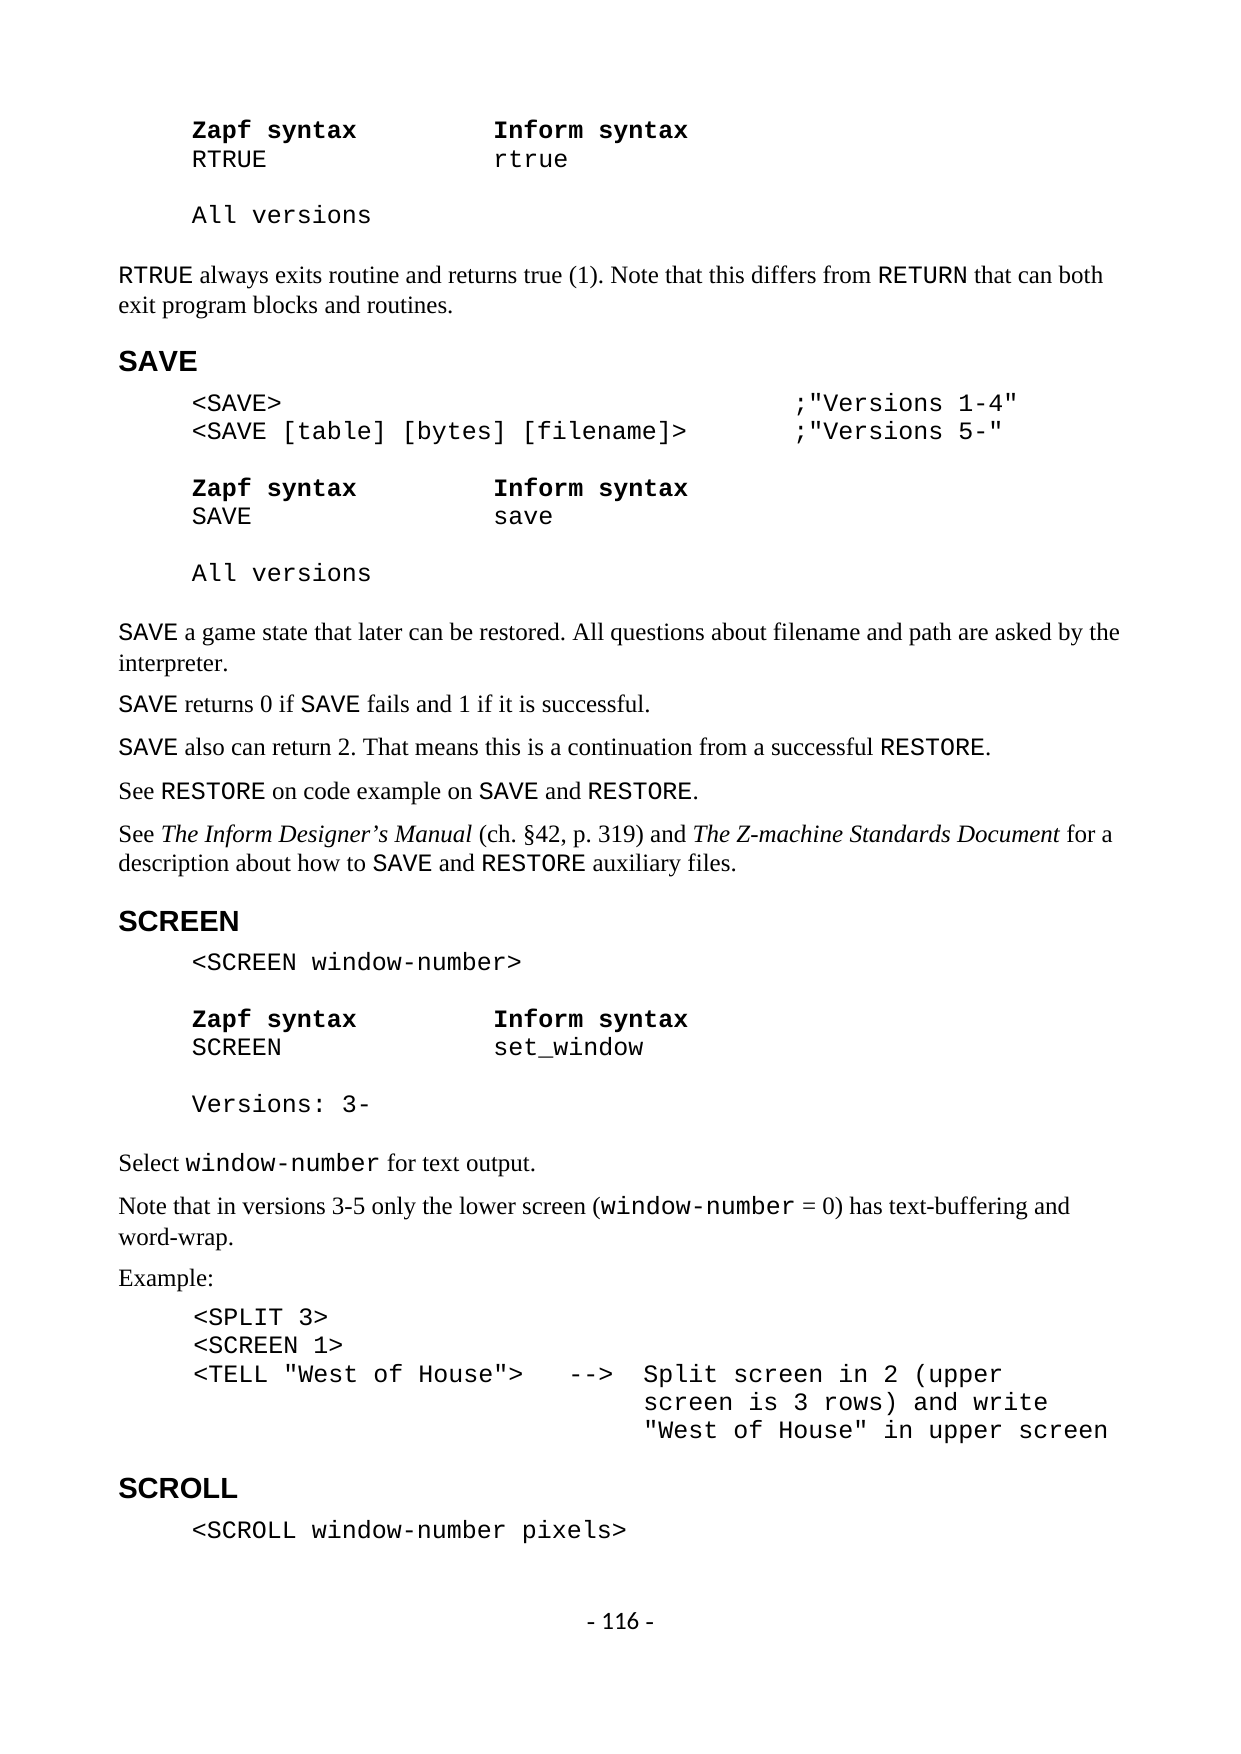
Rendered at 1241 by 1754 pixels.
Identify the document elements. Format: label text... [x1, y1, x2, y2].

subtitle SAVE [43, 344, 1122, 378]
text SAVE save [192, 504, 1122, 532]
text SAVE a game state that later can be restored. All questions about filename and path are asked by the interpreter. [118, 617, 1122, 677]
text SAVE returns 0 if SAVE fails and 1 if it is successful. [118, 689, 1122, 720]
text <SAVE> ;"Versions 1-4" <SAVE [table] [bytes] [filename]> ;"Versions 5-" [192, 390, 1122, 447]
text Zapf syntax Inform syntax [192, 1006, 1122, 1035]
text <SPLIT 3> <SCREEN 1> <TELL "West of House"> --> Split screen in 2 (upper screen is 3 rows) and write "West of House" in upper screen [118, 1305, 1122, 1446]
subtitle SCREEN [43, 904, 1122, 937]
text <SCREEN window-number> [192, 950, 1122, 978]
text See RESTORE on code example on SAVE and RESTORE. [118, 776, 1122, 807]
text Zapf syntax Inform syntax [192, 118, 1122, 146]
text RTRUE rtrue [192, 146, 1122, 175]
text Example: [118, 1263, 1122, 1292]
text Versions: 3- [192, 1091, 1122, 1120]
text Zapf syntax Inform syntax [192, 475, 1122, 504]
text Note that in versions 3-5 only the lower screen (window-number = 0) has text-buffering and word-wrap. [118, 1191, 1122, 1251]
text SAVE also can return 2. That means this is a continuation from a successful RESTORE. [118, 732, 1122, 763]
text SCREEN set_window [192, 1035, 1122, 1063]
text All versions [192, 203, 1122, 231]
text See The Inform Designer’s Manual (ch. §42, p. 319) and The Z-machine Standards Document for a description about how to SAVE and RESTORE auxiliary files. [118, 819, 1122, 879]
subtitle SCROLL [43, 1471, 1122, 1505]
text <SCROLL window-number pixels> [192, 1517, 1122, 1546]
text Select window-number for text output. [118, 1148, 1122, 1179]
text All versions [192, 560, 1122, 589]
text RTRUE always exits routine and returns true (1). Note that this differs from RETURN that can both exit program blocks and routines. [118, 260, 1122, 319]
